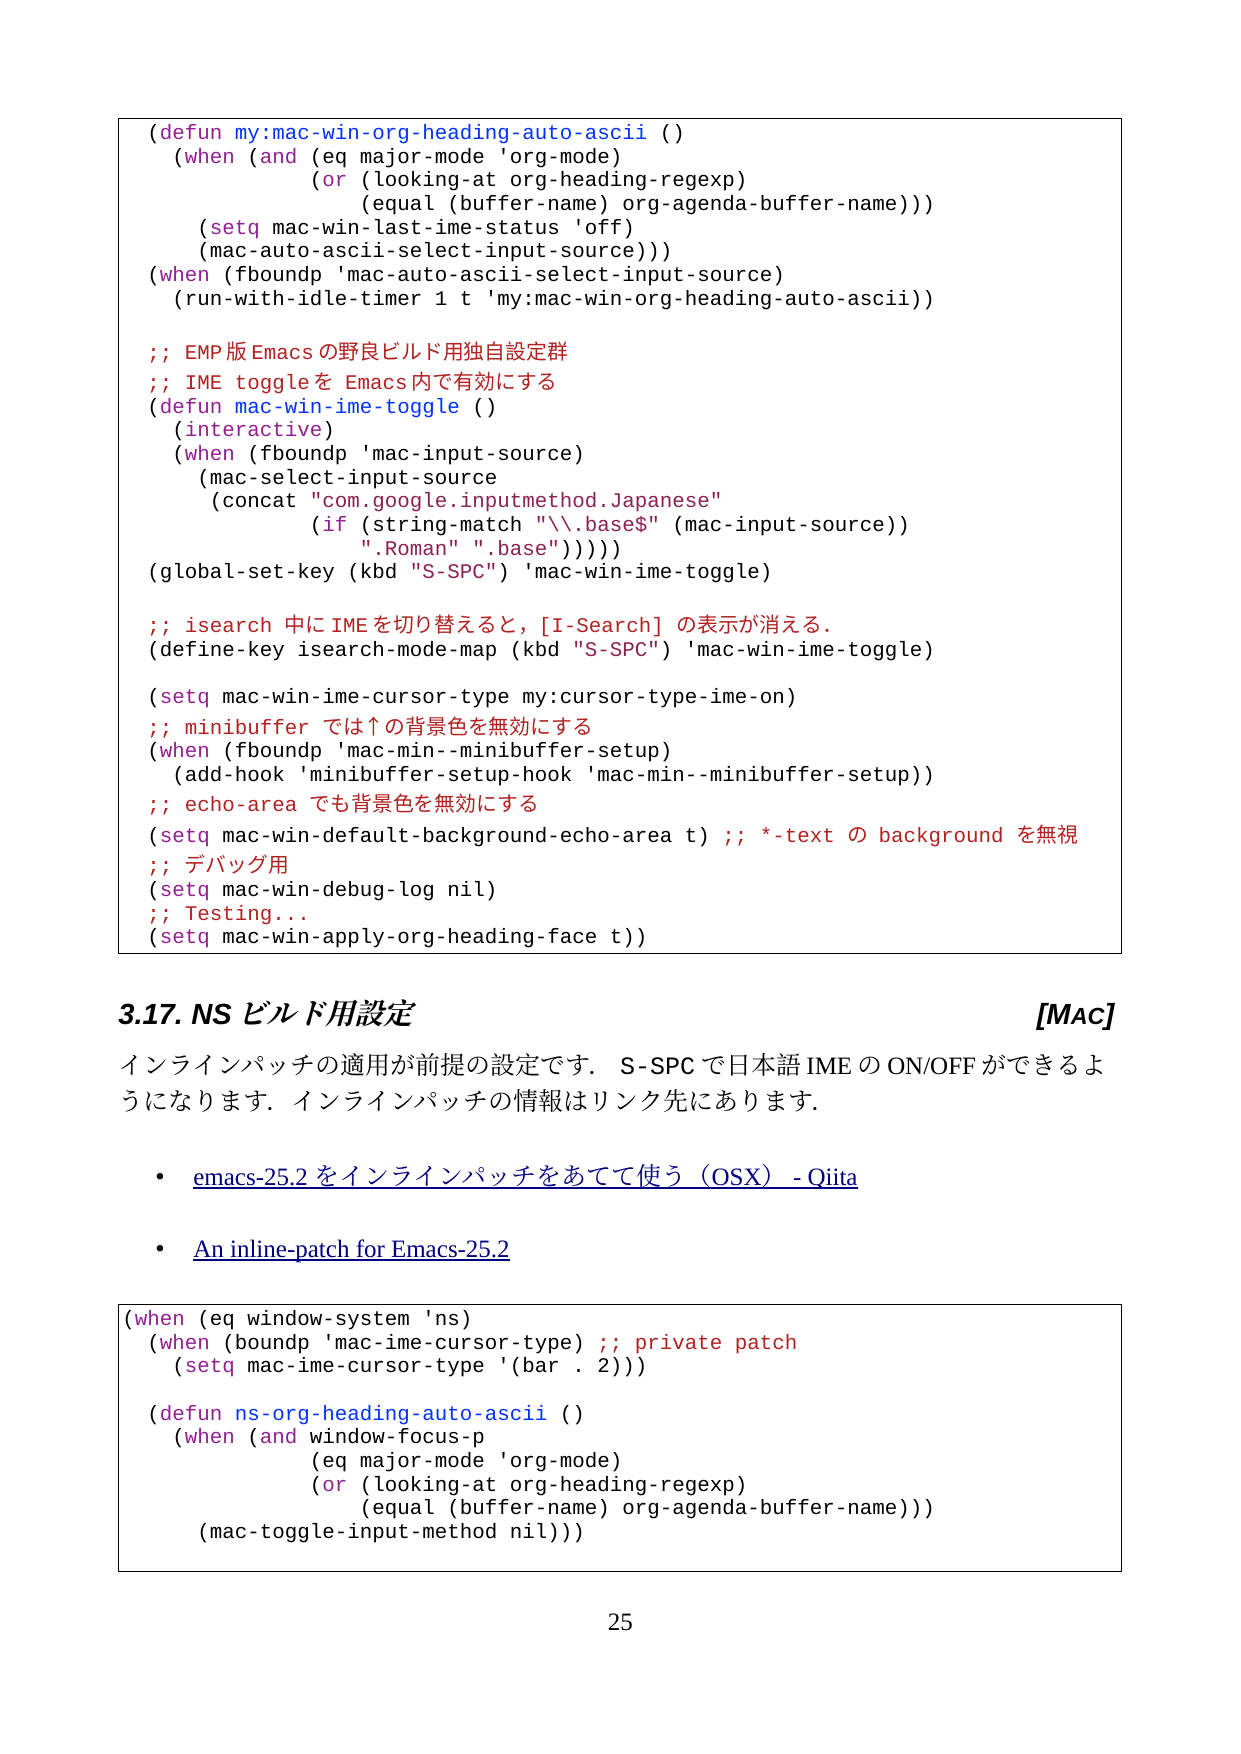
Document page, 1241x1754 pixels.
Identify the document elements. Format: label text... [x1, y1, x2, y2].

text (run-with-idle-timer 1 t 'my:mac-win-org-heading-auto-ascii)) [119, 284, 1121, 307]
text (defun mac-win-ime-toggle () [119, 392, 1121, 415]
text (when (and (eq major-mode 'org-mode) [119, 142, 1121, 165]
text (global-set-key (kbd "S-SPC") 'mac-win-ime-toggle) [119, 557, 1121, 581]
text (eq major-mode 'org-mode) [119, 1446, 1121, 1470]
text (setq mac-win-apply-org-heading-face t)) [119, 922, 1121, 953]
text ;; isearch 中にIMEを切り替えると，[I-Search] の表示が消える． [119, 604, 1121, 635]
text (mac-select-input-source [119, 463, 1121, 486]
text (mac-toggle-input-method nil))) [119, 1517, 1121, 1541]
text (define-key isearch-mode-map (kbd "S-SPC") 'mac-win-ime-toggle) [119, 635, 1121, 659]
text (interactive) [119, 415, 1121, 439]
text (add-hook 'minibuffer-setup-hook 'mac-min--minibuffer-setup)) [119, 760, 1121, 784]
text (or (looking-at org-heading-regexp) [119, 165, 1121, 189]
text (when (fboundp 'mac-auto-ascii-select-input-source) [119, 260, 1121, 284]
text (defun ns-org-heading-auto-ascii () [119, 1399, 1121, 1422]
text (when (fboundp 'mac-min--minibuffer-setup) [119, 736, 1121, 760]
text (if (string-match "\\.base$" (mac-input-source)) [119, 510, 1121, 534]
text (defun my:mac-win-org-heading-auto-ascii () [119, 119, 1121, 142]
list An inline-patch for Emacs-25.2 [156, 1234, 1122, 1292]
text (setq mac-win-default-background-echo-area t) ;; *-text の background を無視 [119, 814, 1121, 844]
text (concat "com.google.inputmethod.Japanese" [119, 486, 1121, 510]
text (when (boundp 'mac-ime-cursor-type) ;; private patch [119, 1328, 1121, 1352]
text ".Roman" ".base"))))) [119, 534, 1121, 557]
text ;; echo-area でも背景色を無効にする [119, 784, 1121, 814]
list emacs-25.2 をインラインパッチをあてて使う（OSX） - Qiita [156, 1159, 1122, 1222]
text (setq mac-ime-cursor-type '(bar . 2))) [119, 1352, 1121, 1375]
text (setq mac-win-debug-log nil) [119, 875, 1121, 898]
subtitle NSビルド用設定 [Mac] [118, 991, 1122, 1033]
text (when (eq window-system 'ns) [119, 1305, 1121, 1328]
text (equal (buffer-name) org-agenda-buffer-name))) [119, 189, 1121, 213]
text ;; Testing... [119, 898, 1121, 922]
text (setq mac-win-last-ime-status 'off) [119, 213, 1121, 236]
text (equal (buffer-name) org-agenda-buffer-name))) [119, 1493, 1121, 1517]
text (or (looking-at org-heading-regexp) [119, 1470, 1121, 1493]
text (when (fboundp 'mac-input-source) [119, 439, 1121, 463]
text ;; デバッグ用 [119, 844, 1121, 875]
text インラインパッチの適用が前提の設定です． S-SPC で日本語IMEのON/OFFができるようになります．インラインパッチの情報はリンク先にあります． [118, 1046, 1122, 1146]
text ;; IME toggleを Emacs内で有効にする [119, 361, 1121, 392]
text (when (and window-focus-p [119, 1422, 1121, 1446]
text (setq mac-win-ime-cursor-type my:cursor-type-ime-on) [119, 682, 1121, 706]
text ;; minibuffer では↑の背景色を無効にする [119, 706, 1121, 736]
text ;; EMP版Emacsの野良ビルド用独自設定群 [119, 331, 1121, 361]
text (mac-auto-ascii-select-input-source))) [119, 236, 1121, 260]
